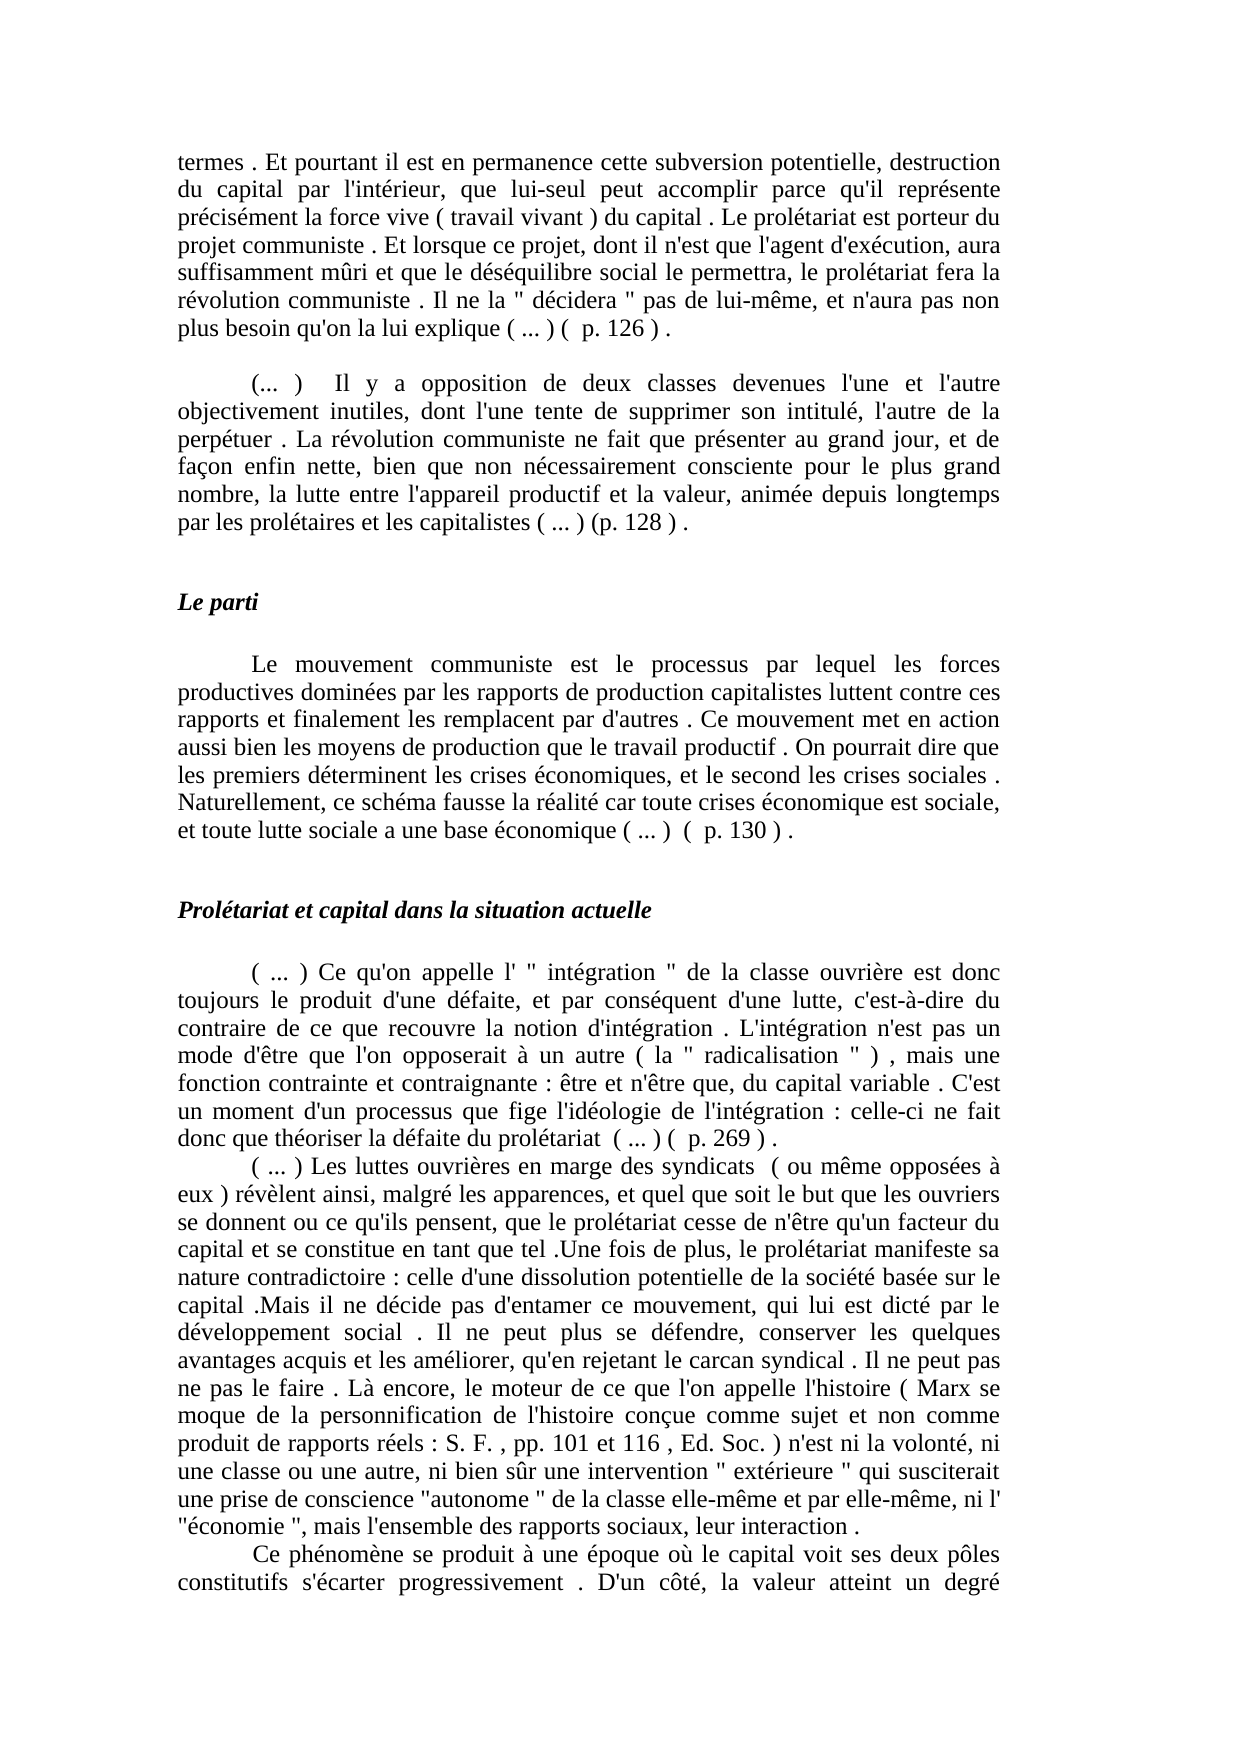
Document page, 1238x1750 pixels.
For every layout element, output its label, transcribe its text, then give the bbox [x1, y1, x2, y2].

text ( ... ) Les luttes ouvrières en marge des syndicats ( ou même opposées à eux ) révèlent ainsi, malgré les apparences, et quel que soit le but que les ouvriers se donnent ou ce qu'ils pensent, que le prolétariat cesse de n'être qu'un facteur du capital et se constitue en tant que tel .Une fois de plus, le prolétariat manifeste sa nature contradictoire : celle d'une dissolution potentielle de la société basée sur le capital .Mais il ne décide pas d'entamer ce mouvement, qui lui est dicté par le développement social . Il ne peut plus se défendre, conserver les quelques avantages acquis et les améliorer, qu'en rejetant le carcan syndical . Il ne peut pas ne pas le faire . Là encore, le moteur de ce que l'on appelle l'histoire ( Marx se moque de la personnification de l'histoire conçue comme sujet et non comme produit de rapports réels : S. F. , pp. 101 et 116 , Ed. Soc. ) n'est ni la volonté, ni une classe ou une autre, ni bien sûr une intervention " extérieure " qui susciterait une prise de conscience "autonome " de la classe elle-même et par elle-même, ni l' "économie ", mais l'ensemble des rapports sociaux, leur interaction . [177, 1152, 1001, 1540]
text termes . Et pourtant il est en permanence cette subversion potentielle, destruction du capital par l'intérieur, que lui-seul peut accomplir parce qu'il représente précisément la force vive ( travail vivant ) du capital . Le prolétariat est porteur du projet communiste . Et lorsque ce projet, dont il n'est que l'agent d'exécution, aura suffisamment mûri et que le déséquilibre social le permettra, le prolétariat fera la révolution communiste . Il ne la " décidera " pas de lui-même, et n'aura pas non plus besoin qu'on la lui explique ( ... ) ( p. 126 ) . [177, 148, 1001, 342]
subtitle Prolétariat et capital dans la situation actuelle [177, 897, 1001, 924]
text Ce phénomène se produit à une époque où le capital voit ses deux pôles constitutifs s'écarter progressivement . D'un côté, la valeur atteint un degré [177, 1540, 1001, 1596]
text (... ) Il y a opposition de deux classes devenues l'une et l'autre objectivement inutiles, dont l'une tente de supprimer son intitulé, l'autre de la perpétuer . La révolution communiste ne fait que présenter au grand jour, et de façon enfin nette, bien que non nécessairement consciente pour le plus grand nombre, la lutte entre l'appareil productif et la valeur, animée depuis longtemps par les prolétaires et les capitalistes ( ... ) (p. 128 ) . [177, 369, 1001, 536]
text ( ... ) Ce qu'on appelle l' " intégration " de la classe ouvrière est donc toujours le produit d'une défaite, et par conséquent d'une lutte, c'est-à-dire du contraire de ce que recouvre la notion d'intégration . L'intégration n'est pas un mode d'être que l'on opposerait à un autre ( la " radicalisation " ) , mais une fonction contrainte et contraignante : être et n'être que, du capital variable . C'est un moment d'un processus que fige l'idéologie de l'intégration : celle-ci ne fait donc que théoriser la défaite du prolétariat ( ... ) ( p. 269 ) . [177, 958, 1001, 1152]
text Le mouvement communiste est le processus par lequel les forces productives dominées par les rapports de production capitalistes luttent contre ces rapports et finalement les remplacent par d'autres . Ce mouvement met en action aussi bien les moyens de production que le travail productif . On pourrait dire que les premiers déterminent les crises économiques, et le second les crises sociales . Naturellement, ce schéma fausse la réalité car toute crises économique est sociale, et toute lutte sociale a une base économique ( ... ) ( p. 130 ) . [177, 650, 1001, 844]
subtitle Le parti [177, 588, 1001, 616]
